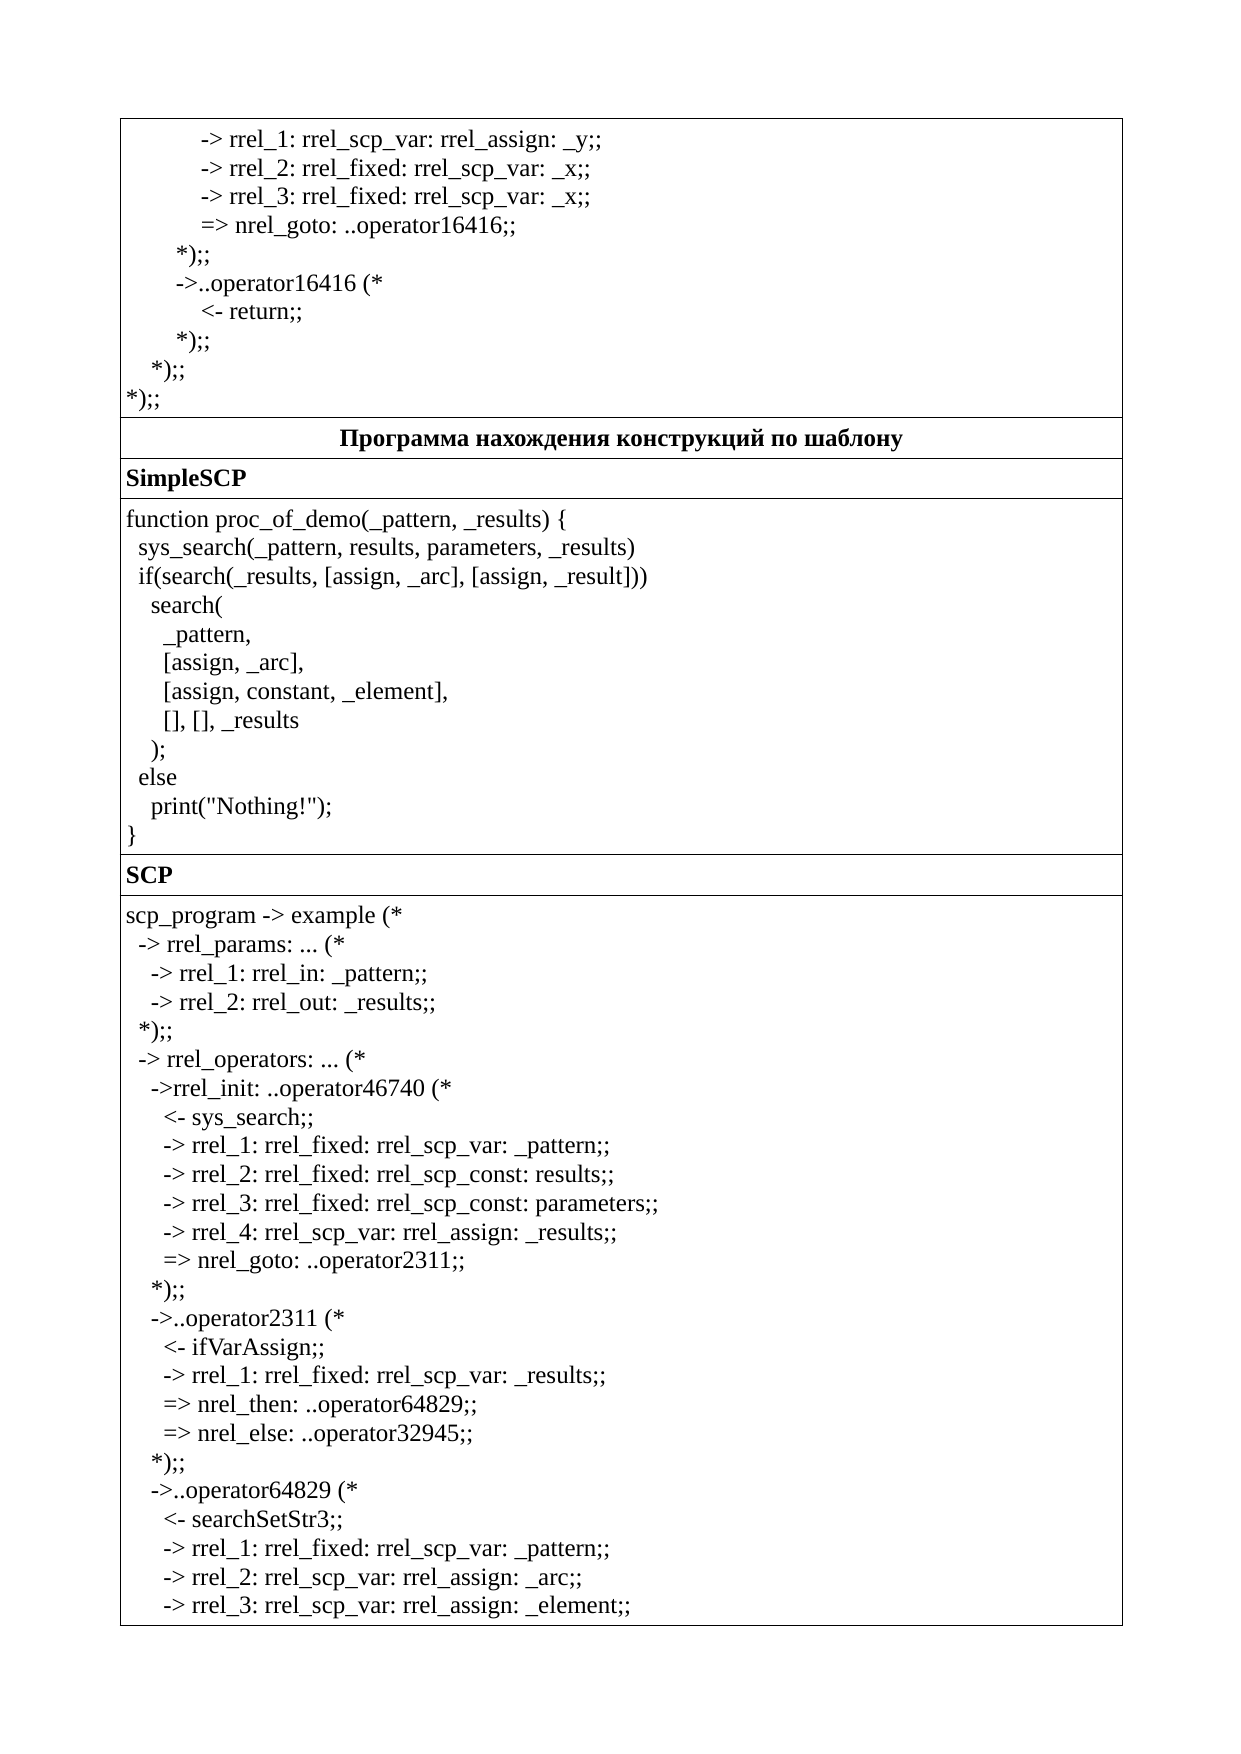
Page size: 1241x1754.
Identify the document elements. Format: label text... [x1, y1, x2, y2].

table_cell scp_program -> example (* -> rrel_params: ... (* -> rrel_1: rrel_in: _pattern;; -> rrel_2: rrel_out: _results;; *);; -> rrel_operators: ... (* ->rrel_init: ..operator46740 (* <- sys_search;; -> rrel_1: rrel_fixed: rrel_scp_var: _pattern;; -> rrel_2: rrel_fixed: rrel_scp_const: results;; -> rrel_3: rrel_fixed: rrel_scp_const: parameters;; -> rrel_4: rrel_scp_var: rrel_assign: _results;; => nrel_goto: ..operator2311;; *);; ->..operator2311 (* <- ifVarAssign;; -> rrel_1: rrel_fixed: rrel_scp_var: _results;; => nrel_then: ..operator64829;; => nrel_else: ..operator32945;; *);; ->..operator64829 (* <- searchSetStr3;; -> rrel_1: rrel_fixed: rrel_scp_var: _pattern;; -> rrel_2: rrel_scp_var: rrel_assign: _arc;; -> rrel_3: rrel_scp_var: rrel_assign: _element;; [121, 896, 1122, 1625]
table_cell Программа нахождения конструкций по шаблону [121, 418, 1122, 457]
table_cell SimpleSCP [121, 459, 1122, 498]
table_cell -> rrel_1: rrel_scp_var: rrel_assign: _y;; -> rrel_2: rrel_fixed: rrel_scp_var: _x;; -> rrel_3: rrel_fixed: rrel_scp_var: _x;; => nrel_goto: ..operator16416;; *);; ->..operator16416 (* <- return;; *);; *);; *);; [121, 119, 1122, 417]
table_cell SCP [121, 855, 1122, 895]
table_cell function proc_of_demo(_pattern, _results) { sys_search(_pattern, results, parameters, _results) if(search(_results, [assign, _arc], [assign, _result])) search( _pattern, [assign, _arc], [assign, constant, _element], [], [], _results ); else print("Nothing!"); } [121, 499, 1122, 854]
